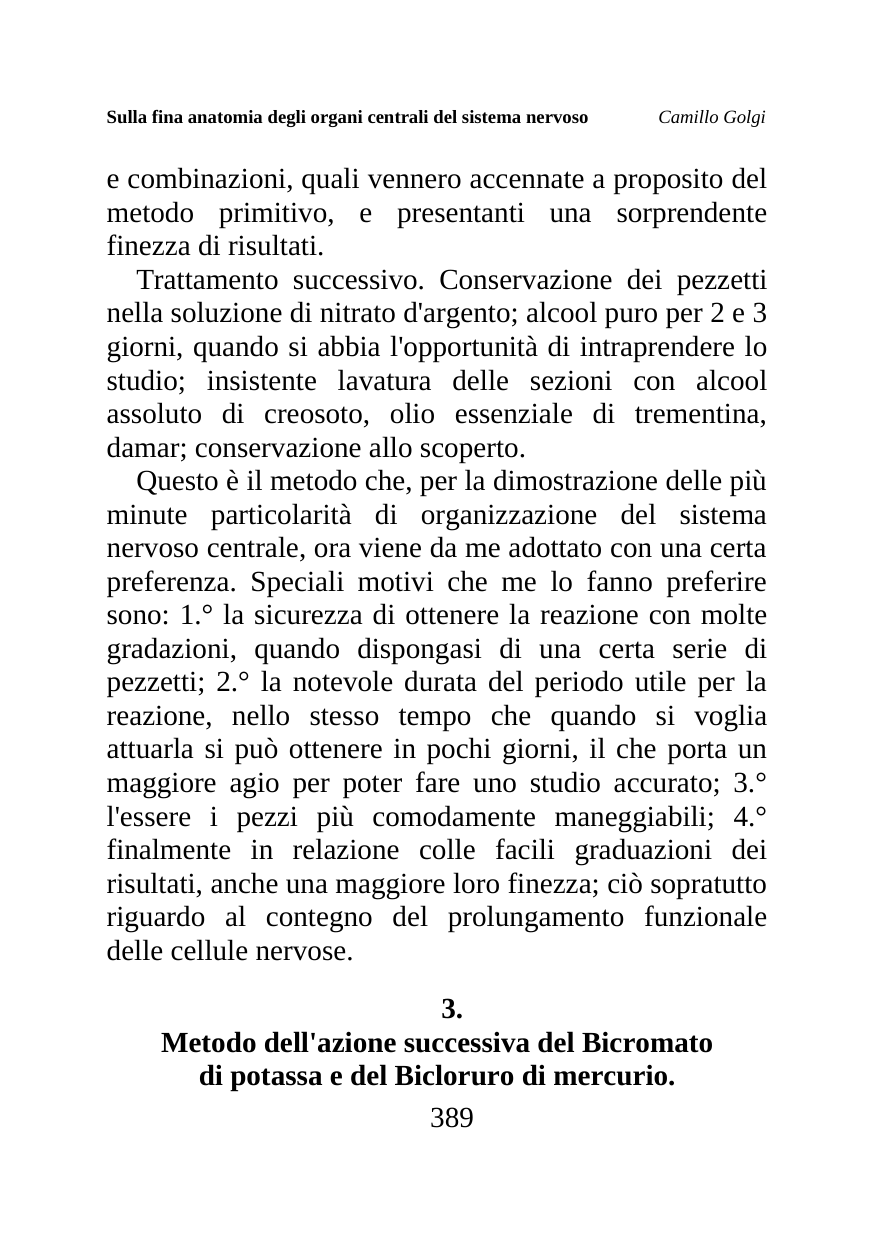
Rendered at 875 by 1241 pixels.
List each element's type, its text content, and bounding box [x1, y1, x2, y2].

text Trattamento successivo. Conservazione dei pezzetti nella soluzione di nitrato d'argento; alcool puro per 2 e 3 giorni, quando si abbia l'opportunità di intraprendere lo studio; insistente lavatura delle sezioni con alcool assoluto di creosoto, olio essenziale di trementina, damar; conservazione allo scoperto. [106, 262, 768, 463]
text Questo è il metodo che, per la dimostrazione delle più minute particolarità di organizzazione del sistema nervoso centrale, ora viene da me adottato con una certa preferenza. Speciali motivi che me lo fanno preferire sono: 1.° la sicurezza di ottenere la reazione con molte gradazioni, quando dispongasi di una certa serie di pezzetti; 2.° la notevole durata del periodo utile per la reazione, nello stesso tempo che quando si voglia attuarla si può ottenere in pochi giorni, il che porta un maggiore agio per poter fare uno studio accurato; 3.° l'essere i pezzi più comodamente maneggiabili; 4.° finalmente in relazione colle facili graduazioni dei risultati, anche una maggiore loro finezza; ciò sopratutto riguardo al contegno del prolungamento funzionale delle cellule nervose. [106, 463, 768, 966]
text e combinazioni, quali vennero accennate a proposito del metodo primitivo, e presentanti una sorprendente finezza di risultati. [106, 161, 768, 262]
text 3. Metodo dell'azione successiva del Bicromato di potassa e del Bicloruro di mercurio. [106, 991, 768, 1092]
